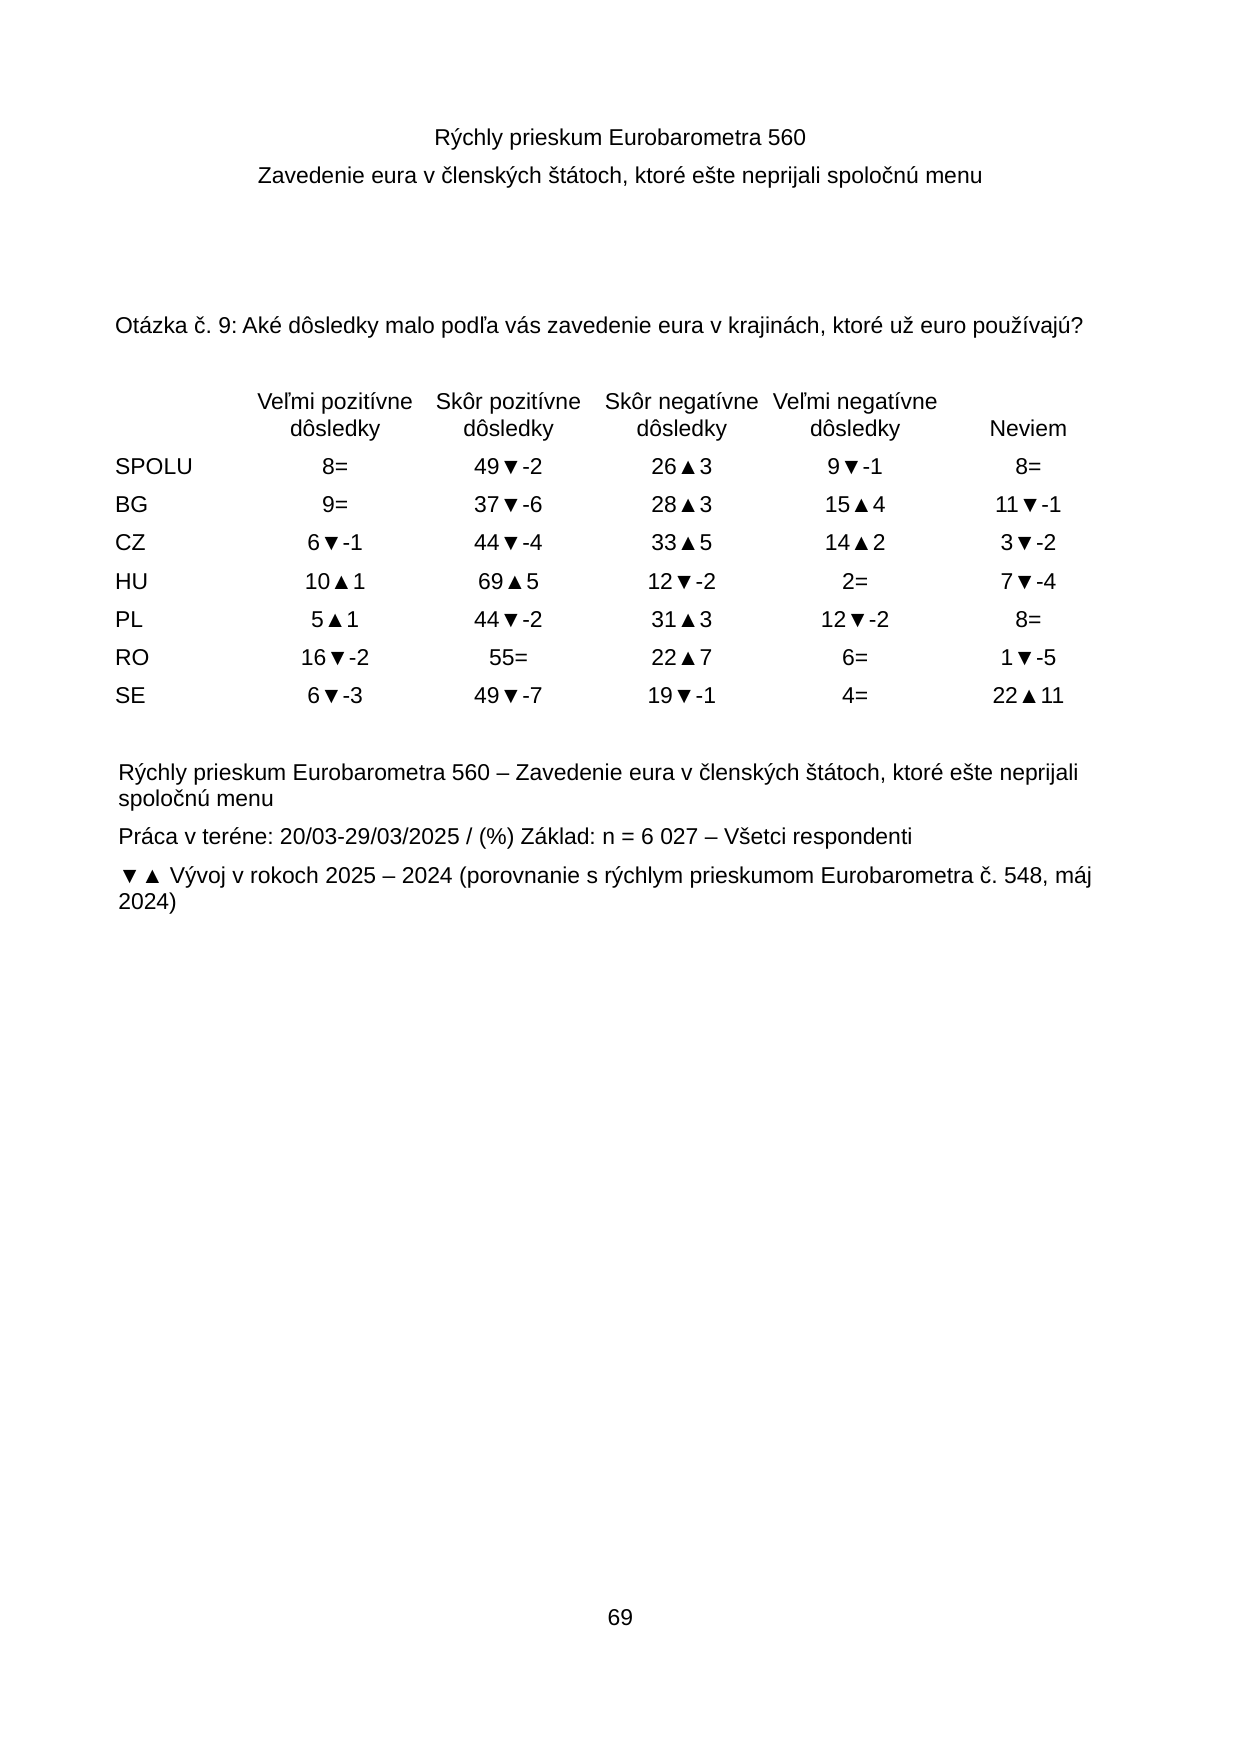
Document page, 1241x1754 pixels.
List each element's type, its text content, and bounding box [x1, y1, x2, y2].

table_cell 8= [942, 447, 1115, 485]
table_cell [942, 344, 1115, 382]
table_cell 31▲3 [595, 600, 768, 638]
table_cell Skôr pozitívne dôsledky [422, 383, 595, 447]
table_cell 8= [248, 447, 422, 485]
table_cell 3▼-2 [942, 524, 1115, 562]
table_cell 5▲1 [248, 600, 422, 638]
table_cell 55= [422, 638, 595, 676]
text Rýchly prieskum Eurobarometra 560 – Zavedenie eura v členských štátoch, ktoré ešte neprijali spoločnú menu [118, 759, 1122, 811]
text Práca v teréne: 20/03-29/03/2025 / (%) Základ: n = 6 027 – Všetci respondenti [118, 823, 1122, 850]
table_cell 44▼-4 [422, 524, 595, 562]
table_cell 16▼-2 [248, 638, 422, 676]
table_cell CZ [112, 524, 248, 562]
table_cell 49▼-2 [422, 447, 595, 485]
table_cell 9= [248, 485, 422, 523]
table_cell 33▲5 [595, 524, 768, 562]
table_cell 28▲3 [595, 485, 768, 523]
text ▼▲ Vývoj v rokoch 2025 – 2024 (porovnanie s rýchlym prieskumom Eurobarometra č. 548, máj 2024) [118, 862, 1122, 914]
table_cell 11▼-1 [942, 485, 1115, 523]
table_header Otázka č. 9: Aké dôsledky malo podľa vás zavedenie eura v krajinách, ktoré už euro používajú? [112, 306, 1115, 344]
table_cell [768, 344, 942, 382]
table_cell 22▲11 [942, 676, 1115, 714]
table_cell Skôr negatívne dôsledky [595, 383, 768, 447]
table_cell PL [112, 600, 248, 638]
table_cell 19▼-1 [595, 676, 768, 714]
table_cell 7▼-4 [942, 562, 1115, 600]
table_cell Veľmi negatívne dôsledky [768, 383, 942, 447]
table_cell 22▲7 [595, 638, 768, 676]
table_cell 1▼-5 [942, 638, 1115, 676]
table_cell 37▼-6 [422, 485, 595, 523]
table_cell 6▼-3 [248, 676, 422, 714]
table_cell 2= [768, 562, 942, 600]
table_cell Veľmi pozitívne dôsledky [248, 383, 422, 447]
table_cell [112, 344, 248, 382]
table_cell 6▼-1 [248, 524, 422, 562]
table_cell 4= [768, 676, 942, 714]
table_cell [112, 383, 248, 447]
table_cell 14▲2 [768, 524, 942, 562]
table_cell [422, 344, 595, 382]
table_cell [595, 344, 768, 382]
table_cell SE [112, 676, 248, 714]
table_cell 15▲4 [768, 485, 942, 523]
table_cell 8= [942, 600, 1115, 638]
table_cell 26▲3 [595, 447, 768, 485]
table_cell 69▲5 [422, 562, 595, 600]
table_cell 12▼-2 [768, 600, 942, 638]
table_cell 44▼-2 [422, 600, 595, 638]
table_cell 49▼-7 [422, 676, 595, 714]
table_cell RO [112, 638, 248, 676]
table_cell 6= [768, 638, 942, 676]
table_cell 9▼-1 [768, 447, 942, 485]
table_cell Neviem [942, 383, 1115, 447]
table_cell HU [112, 562, 248, 600]
table_cell [248, 344, 422, 382]
table_cell 10▲1 [248, 562, 422, 600]
table_cell BG [112, 485, 248, 523]
table_cell SPOLU [112, 447, 248, 485]
table_cell 12▼-2 [595, 562, 768, 600]
